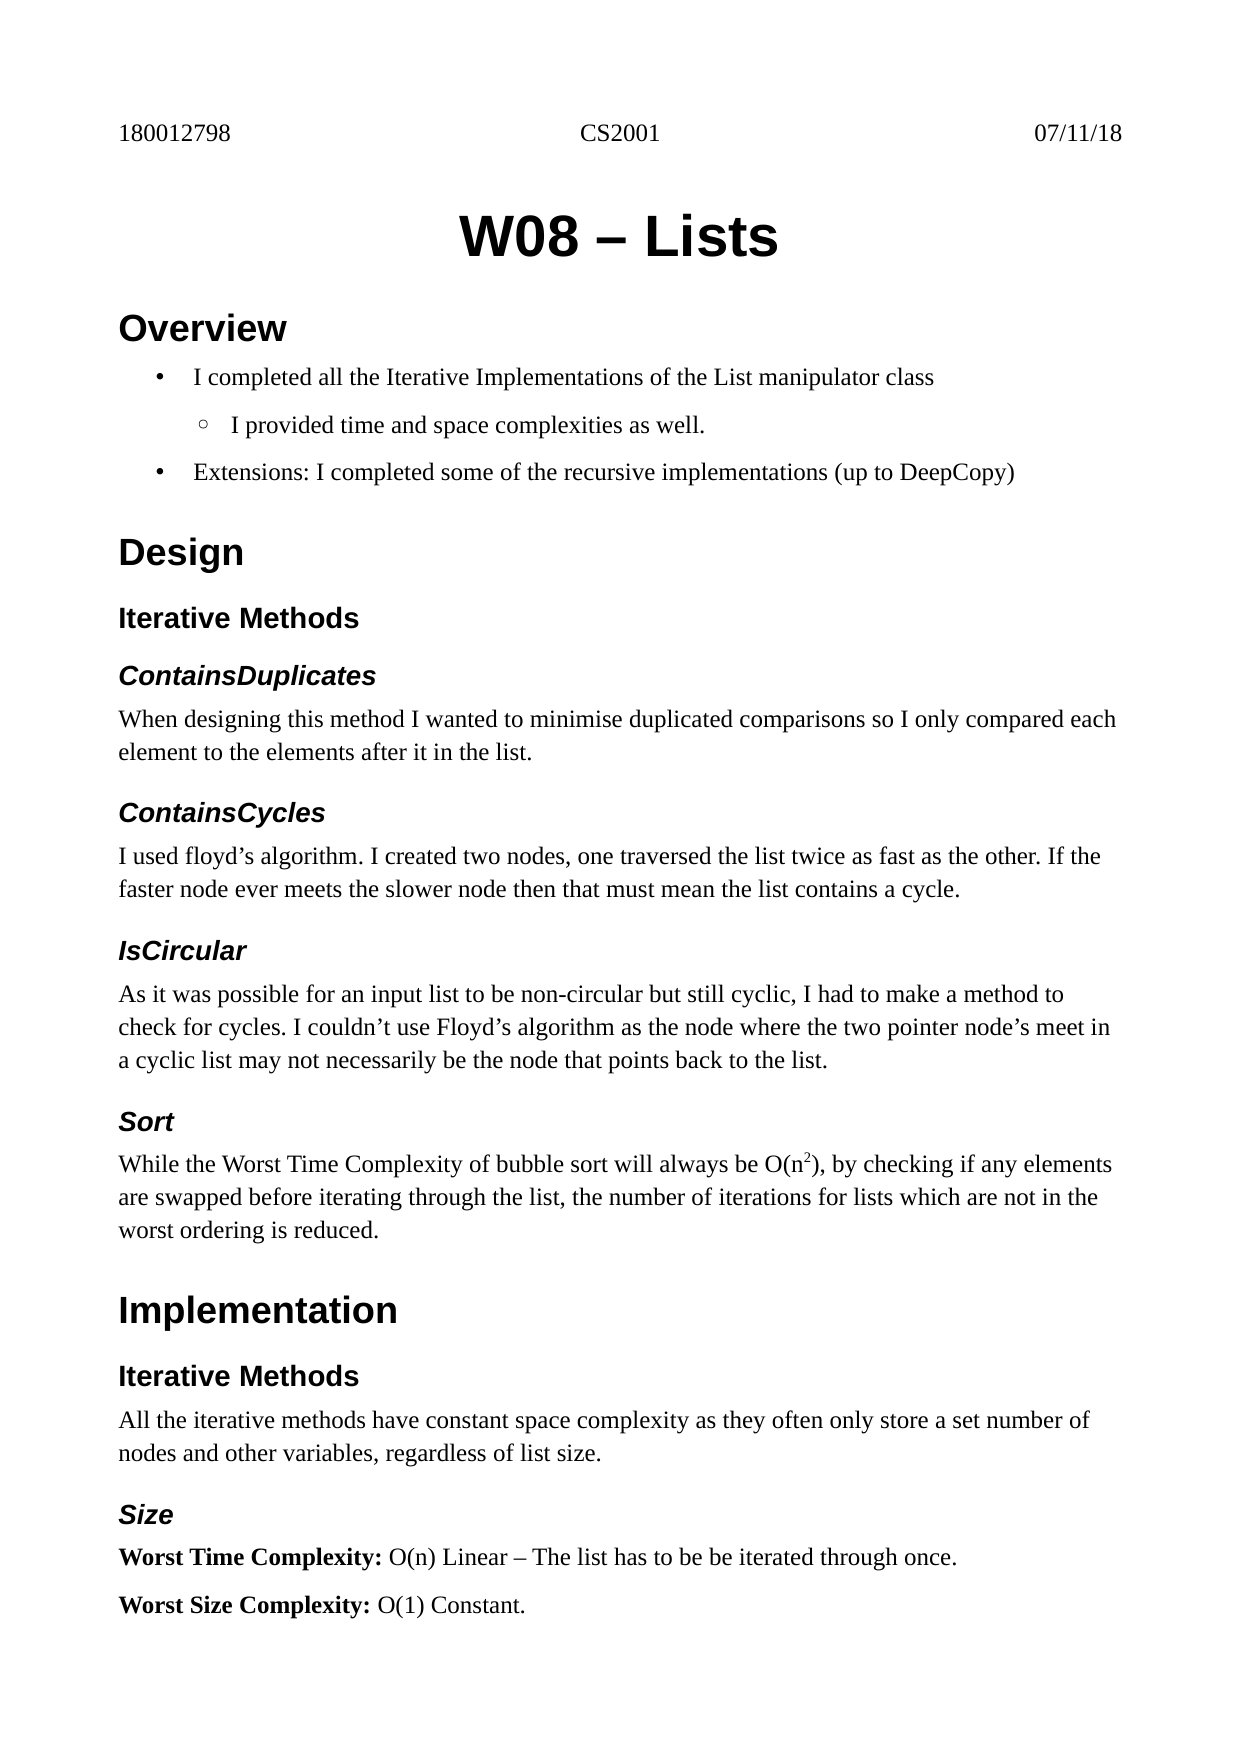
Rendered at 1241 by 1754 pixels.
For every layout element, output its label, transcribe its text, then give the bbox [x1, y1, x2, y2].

subtitle Overview [118, 306, 1122, 349]
subtitle Design [118, 530, 1122, 573]
list I completed all the Iterative Implementations of the List manipulator class [156, 362, 1122, 391]
text I used floyd’s algorithm. I created two nodes, one traversed the list twice as fast as the other. If the faster node ever meets the slower node then that must mean the list contains a cycle. [118, 841, 1122, 903]
text While the Worst Time Complexity of bubble sort will always be O(n2), by checking if any elements are swapped before iterating through the list, the number of iterations for lists which are not in the worst ordering is reduced. [118, 1149, 1122, 1244]
list Extensions: I completed some of the recursive implementations (up to DeepCopy) [156, 457, 1122, 486]
subtitle Iterative Methods [118, 601, 1122, 634]
subtitle ContainsCycles [118, 797, 1122, 829]
title W08 – Lists [118, 201, 1122, 268]
text As it was possible for an input list to be non-circular but still cyclic, I had to make a method to check for cycles. I couldn’t use Floyd’s algorithm as the node where the two pointer node’s meet in a cyclic list may not necessarily be the node that points back to the list. [118, 979, 1122, 1073]
subtitle Implementation [118, 1288, 1122, 1332]
list I provided time and space complexities as well. [193, 410, 1122, 438]
text Worst Size Complexity: O(1) Constant. [118, 1590, 1122, 1619]
subtitle Size [118, 1498, 1122, 1530]
text All the iterative methods have constant space complexity as they often only store a set number of nodes and other variables, regardless of list size. [118, 1405, 1122, 1467]
subtitle IsCircular [118, 934, 1122, 966]
subtitle Iterative Methods [118, 1359, 1122, 1392]
subtitle Sort [118, 1105, 1122, 1137]
subtitle ContainsDuplicates [118, 659, 1122, 691]
text When designing this method I wanted to minimise duplicated comparisons so I only compared each element to the elements after it in the list. [118, 704, 1122, 766]
text Worst Time Complexity: O(n) Linear – The list has to be be iterated through once. [118, 1542, 1122, 1571]
